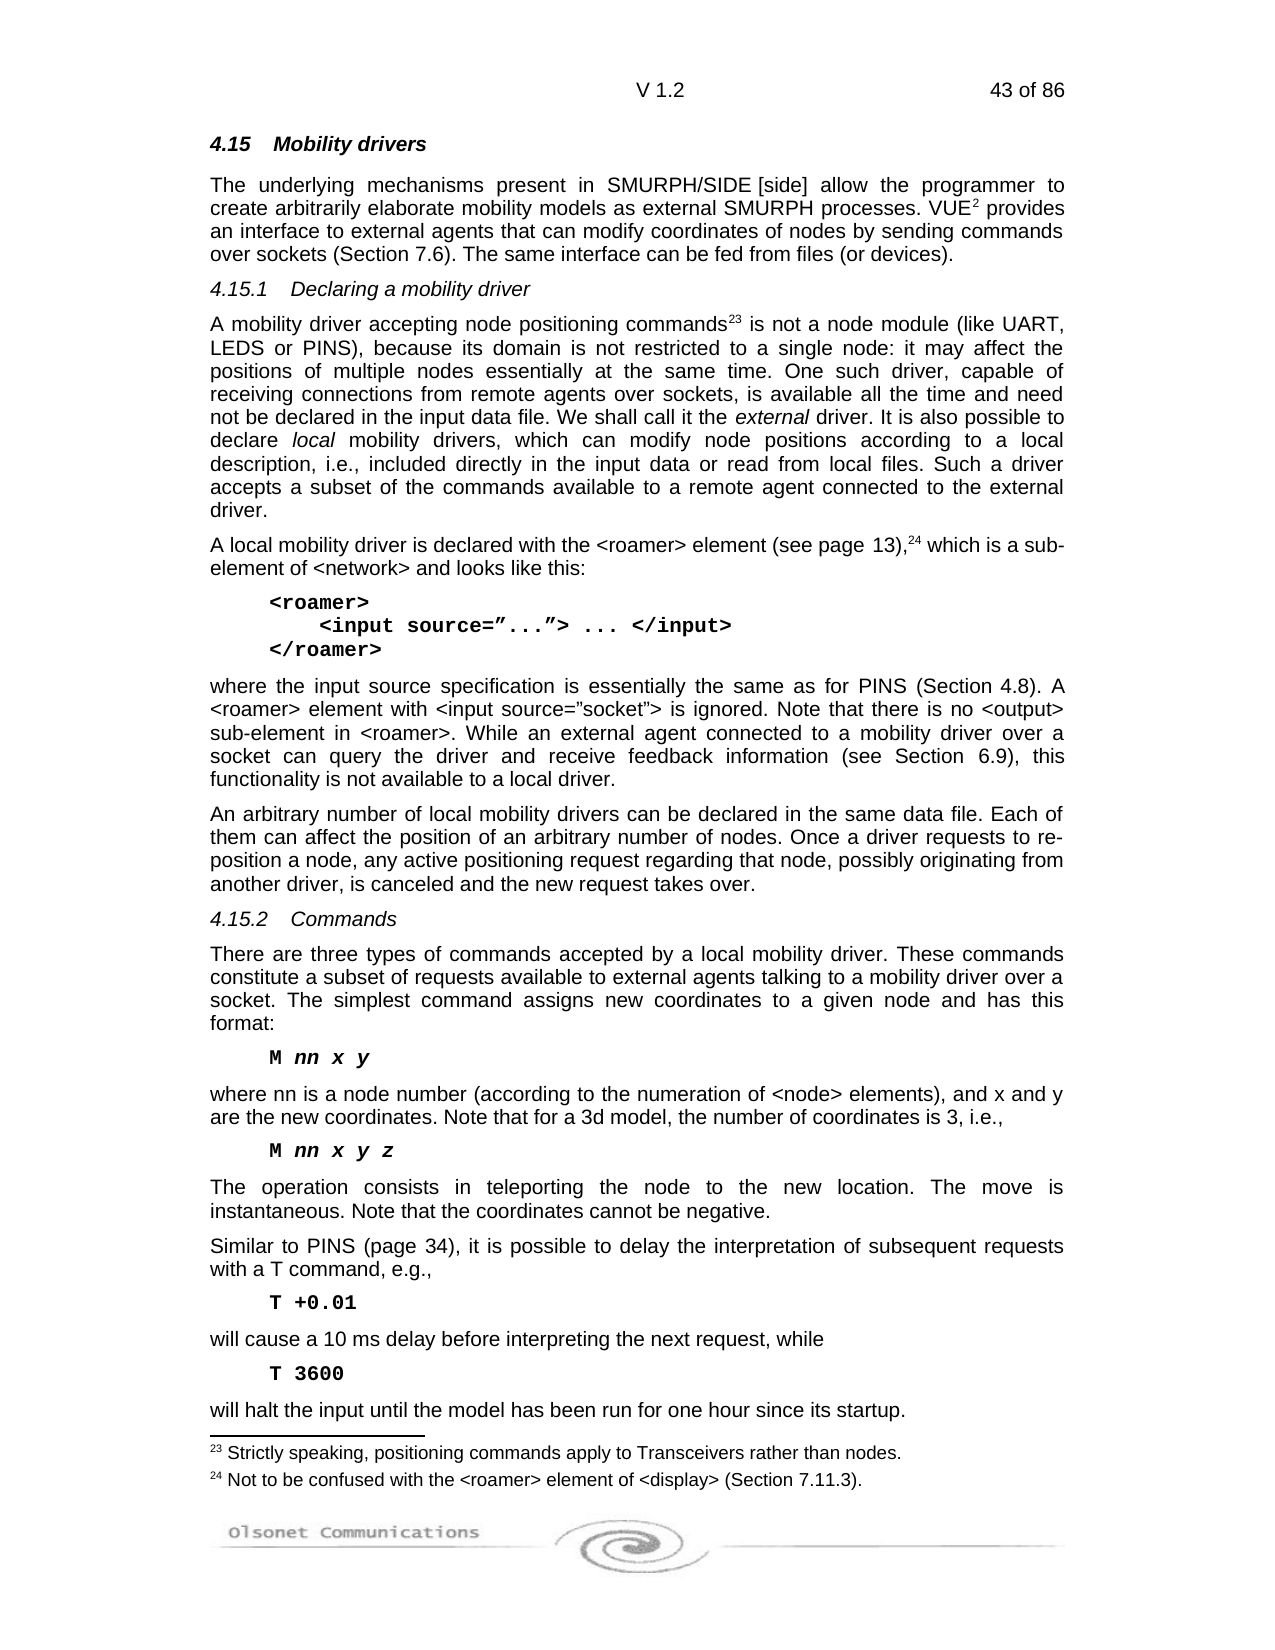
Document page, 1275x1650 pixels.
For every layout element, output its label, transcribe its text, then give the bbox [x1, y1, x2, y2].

text M nn x y z [269, 1141, 1065, 1164]
text Not to be confused with the <roamer> element of <display> (Section 7.11.3). [210, 1469, 1065, 1490]
text Similar to PINS (page 35), it is possible to delay the interpretation of subsequent requests with a T command, e.g., [210, 1234, 1065, 1281]
text There are three types of commands accepted by a local mobility driver. These commands constitute a subset of requests available to external agents talking to a mobility driver over a socket. The simplest command assigns new coordinates to a given node and has this format: [210, 942, 1065, 1035]
text </roamer> [269, 639, 1065, 663]
text will cause a 10 ms delay before interpreting the next request, while [210, 1328, 1065, 1351]
text where the input source specification is essentially the same as for PINS (Section 4.8). A <roamer> element with <input source=”socket”> is ignored. Note that there is no <output> sub-element in <roamer>. While an external agent connected to a mobility driver over a socket can query the driver and receive feedback information (see Section 6.9), this functionality is not available to a local driver. [210, 674, 1065, 791]
text T +0.01 [269, 1292, 1065, 1316]
text An arbitrary number of local mobility drivers can be declared in the same data file. Each of them can affect the position of an arbitrary number of nodes. Once a driver requests to re-position a node, any active positioning request regarding that node, possibly originating from another driver, is canceled and the new request takes over. [210, 802, 1065, 895]
text The operation consists in teleporting the node to the new location. The move is instantaneous. Note that the coordinates cannot be negative. [210, 1176, 1065, 1222]
text T 3600 [269, 1363, 1065, 1386]
subtitle Commands [210, 907, 1065, 930]
text A local mobility driver is declared with the <roamer> element (see page 13), which is a sub-element of <network> and looks like this: [210, 534, 1065, 580]
text M nn x y [269, 1047, 1065, 1071]
text Strictly speaking, positioning commands apply to Transceivers rather than nodes. [210, 1442, 1065, 1463]
text The underlying mechanisms present in SMURPH/SIDE [side] allow the programmer to create arbitrarily elaborate mobility models as external SMURPH processes. VUE2 provides an interface to external agents that can modify coordinates of nodes by sending commands over sockets (Section 7.6). The same interface can be fed from files (or devices). [210, 173, 1065, 266]
subtitle Mobility drivers [210, 132, 1065, 155]
text <input source=”...”> ... </input> [269, 616, 1065, 639]
text will halt the input until the model has been run for one hour since its startup. [210, 1398, 1065, 1421]
picture [210, 1504, 1065, 1596]
subtitle Declaring a mobility driver [210, 278, 1065, 301]
text <roamer> [269, 592, 1065, 616]
text where nn is a node number (according to the numeration of <node> elements), and x and y are the new coordinates. Note that for a 3d model, the number of coordinates is 3, i.e., [210, 1082, 1065, 1129]
text A mobility driver accepting node positioning commands is not a node module (like UART, LEDS or PINS), because its domain is not restricted to a single node: it may affect the positions of multiple nodes essentially at the same time. One such driver, capable of receiving connections from remote agents over sockets, is available all the time and need not be declared in the input data file. We shall call it the external driver. It is also possible to declare local mobility drivers, which can modify node positions according to a local description, i.e., included directly in the input data or read from local files. Such a driver accepts a subset of the commands available to a remote agent connected to the external driver. [210, 313, 1065, 522]
